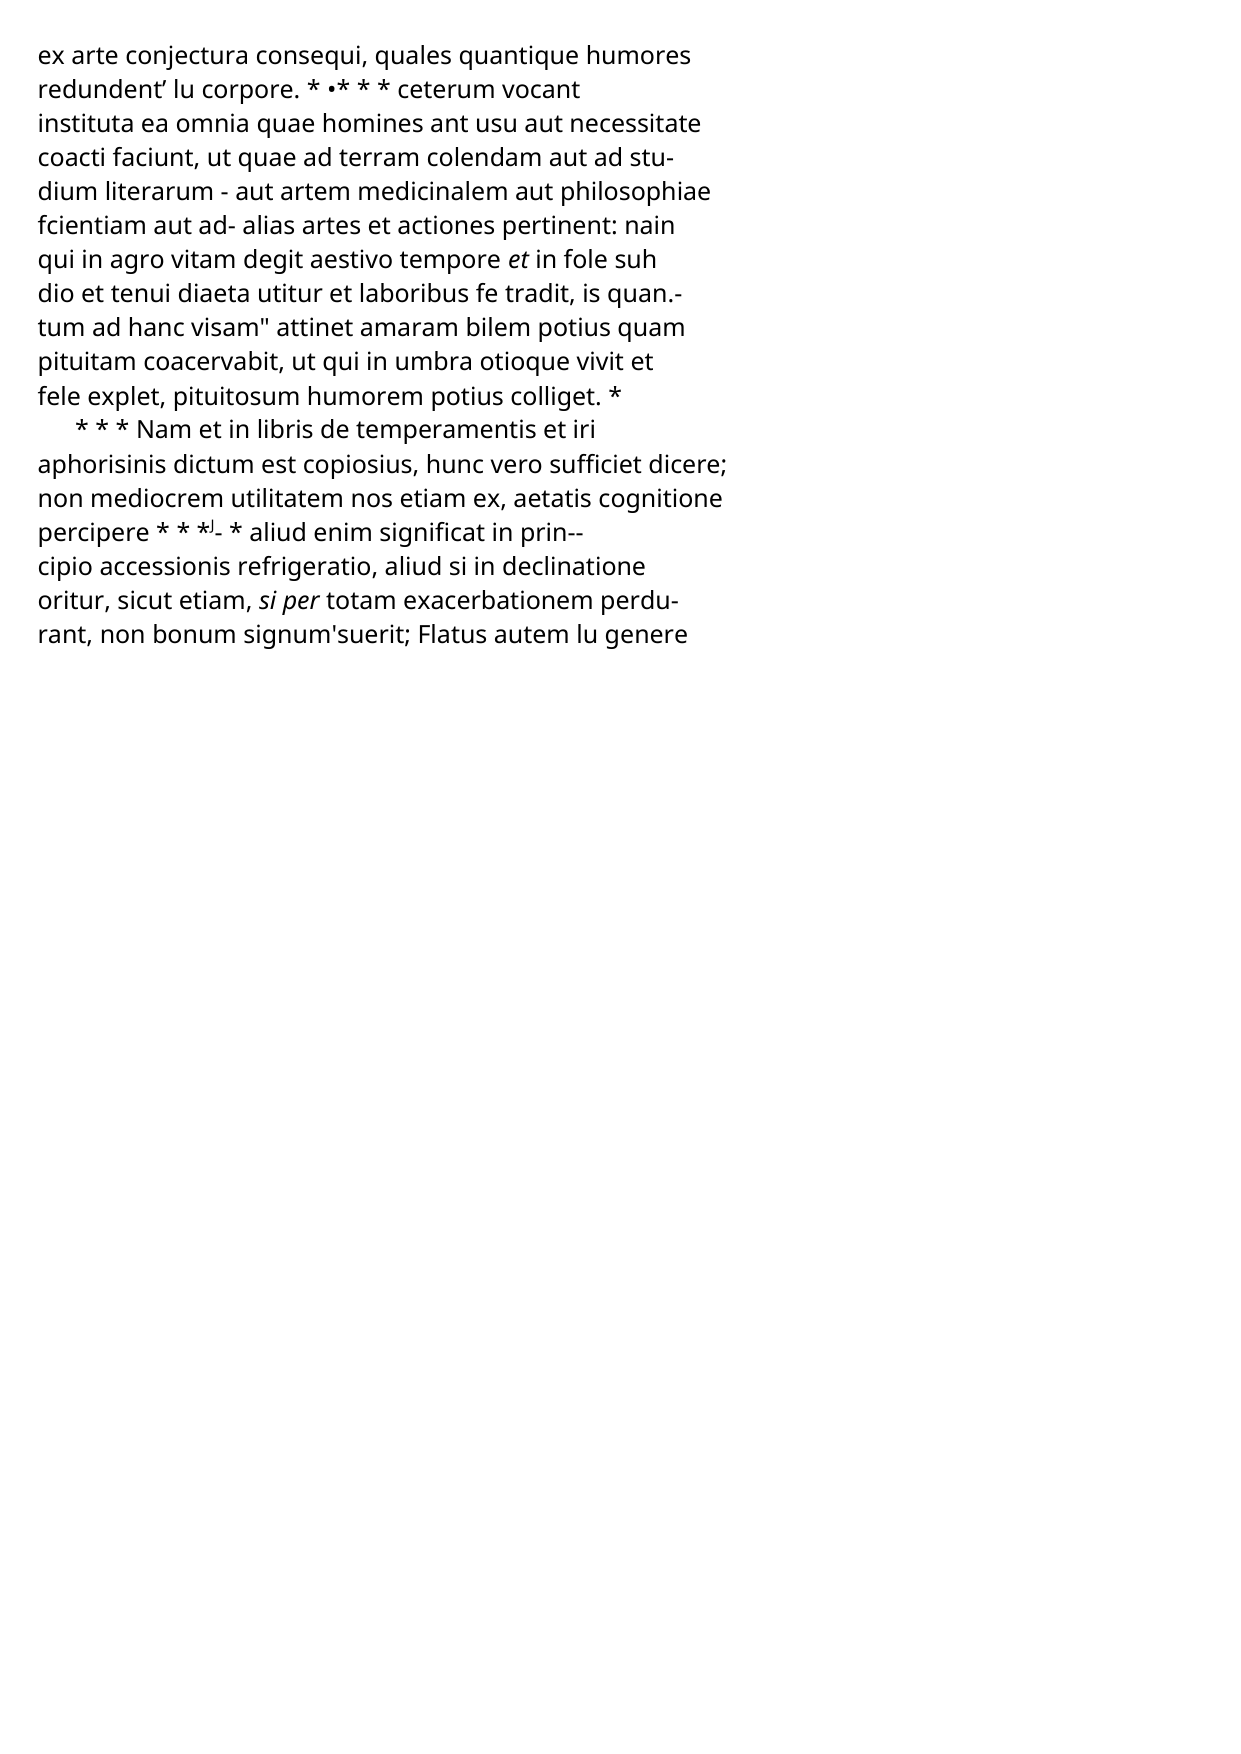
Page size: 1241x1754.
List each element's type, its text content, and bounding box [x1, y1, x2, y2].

text ex arte conjectura consequi, quales quantique humores redundent’ lu corpore. * •* * * ceterum vocant instituta ea omnia quae homines ant usu aut necessitate coacti faciunt, ut quae ad terram colendam aut ad stu- dium literarum - aut artem medicinalem aut philosophiae fcientiam aut ad- alias artes et actiones pertinent: nain qui in agro vitam degit aestivo tempore et in fole suh dio et tenui diaeta utitur et laboribus fe tradit, is quan.- tum ad hanc visam" attinet amaram bilem potius quam pituitam coacervabit, ut qui in umbra otioque vivit et fele explet, pituitosum humorem potius colliget. * [37, 37, 1203, 412]
text * * * Nam et in libris de temperamentis et iri aphorisinis dictum est copiosius, hunc vero sufficiet dicere; non mediocrem utilitatem nos etiam ex, aetatis cognitione percipere * * *J- * aliud enim significat in prin-- cipio accessionis refrigeratio, aliud si in declinatione oritur, sicut etiam, si per totam exacerbationem perdu- rant, non bonum signum'suerit; Flatus autem lu genere [37, 412, 1203, 651]
